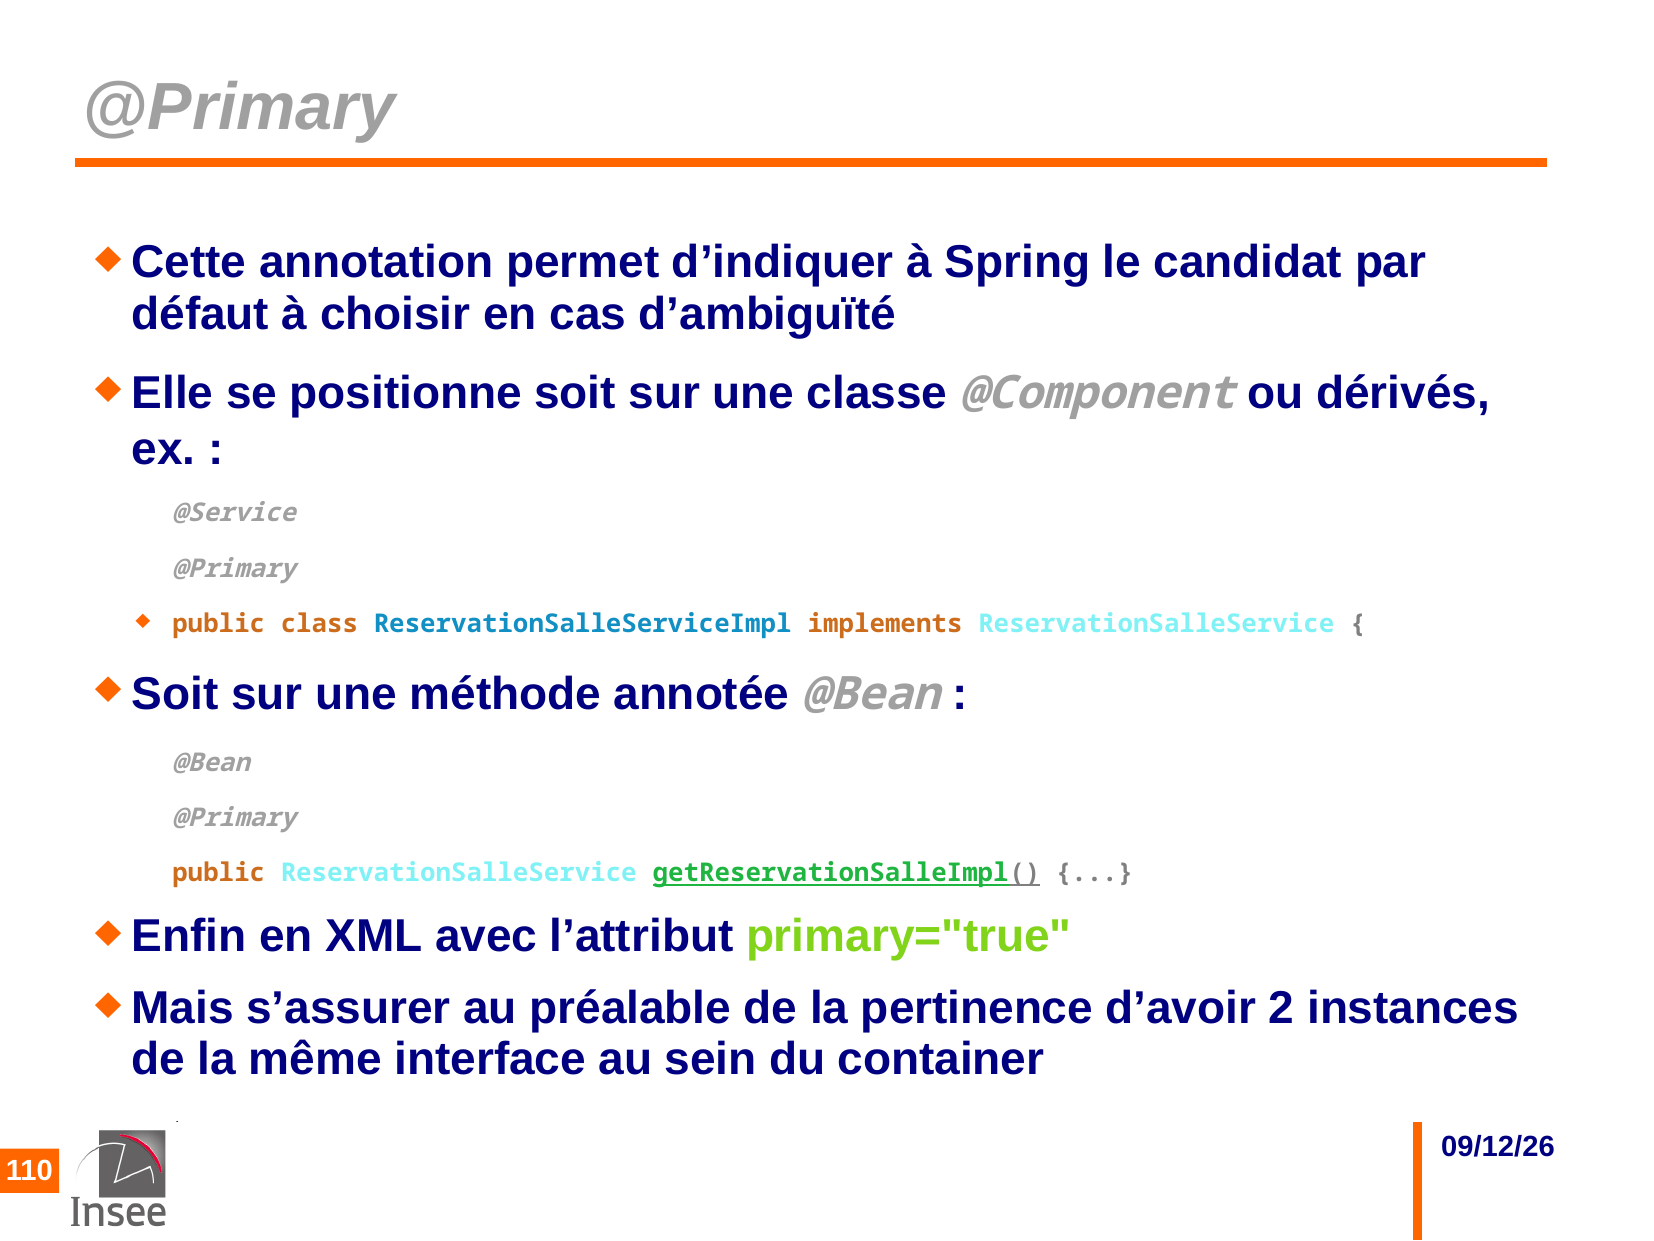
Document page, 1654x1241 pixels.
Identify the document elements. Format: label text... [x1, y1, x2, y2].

picture [62, 1121, 178, 1241]
title @Primary [82, 49, 1619, 163]
list Cette annotation permet d’indiquer à Spring le candidat par défaut à choisir en cas d’ambiguïté Elle se positionne soit sur une classe @Component ou dérivés, ex. : @Service @Primary public class ReservationSalleServiceImpl implements ReservationSalleService { Soit sur une méthode annotée @Bean : @Bean @Primary public ReservationSalleService getReservationSalleImpl() {...} Enfin en XML avec l’attribut primary="true" Mais s’assurer au préalable de la pertinence d’avoir 2 instances de la même interface au sein du container [82, 236, 1548, 1087]
